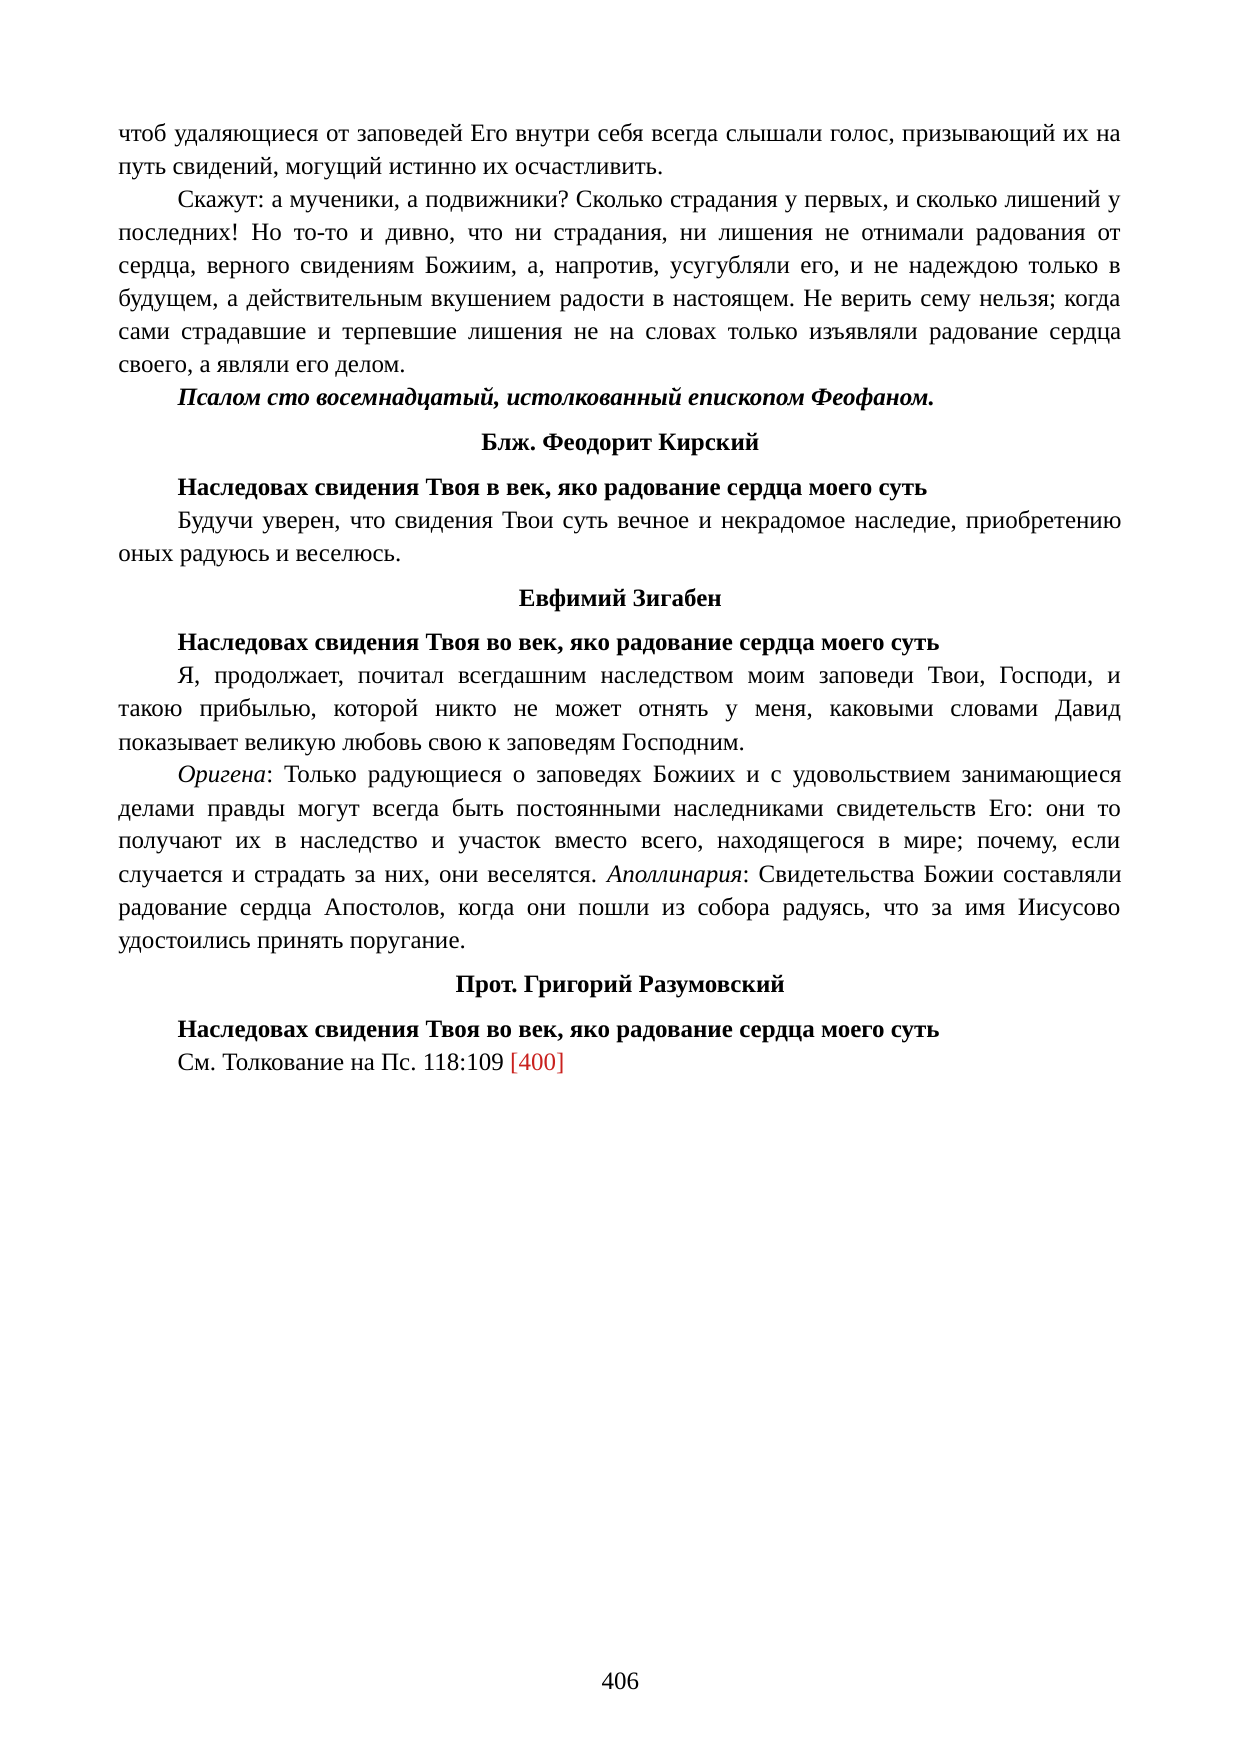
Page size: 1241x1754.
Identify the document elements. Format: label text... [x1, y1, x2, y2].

text чтоб удаляющиеся от заповедей Его внутри себя всегда слышали голос, призывающий их на путь свидений, могущий истинно их осчастливить. [118, 118, 1122, 180]
subtitle Блж. Феодорит Кирский [118, 427, 1122, 456]
subtitle Прот. Григорий Разумовский [118, 969, 1122, 998]
subtitle Евфимий Зигабен [118, 583, 1122, 611]
text Наследовах свидения Твоя во век, яко радование сердца моего суть [118, 1014, 1122, 1043]
text Будучи уверен, что свидения Твои суть вечное и некрадомое наследие, приобретению оных радуюсь и веселюсь. [118, 505, 1122, 567]
text Я, продолжает, почитал всегдашним наследством моим заповеди Твои, Господи, и такою прибылью, которой никто не может отнять у меня, каковыми словами Давид показывает великую любовь свою к заповедям Господним. [118, 661, 1122, 755]
text Псалом сто восемнадцатый, истолкованный епископом Феофаном. [118, 382, 1122, 411]
text Наследовах свидения Твоя во век, яко радование сердца моего суть [118, 627, 1122, 656]
text Наследовах свидения Твоя в век, яко радование сердца моего суть [118, 472, 1122, 501]
text Оригена: Только радующиеся о заповедях Божиих и с удовольствием занимающиеся делами правды могут всегда быть постоянными наследниками свидетельств Его: они то получают их в наследство и участок вместо всего, находящегося в мире; почему, если случается и страдать за них, они веселятся. Аполлинария: Свидетельства Божии составляли радование сердца Апостолов, когда они пошли из собора радуясь, что за имя Иисусово удостоились принять поругание. [118, 759, 1122, 953]
text Скажут: а мученики, а подвижники? Сколько страдания у первых, и сколько лишений у последних! Но то-то и дивно, что ни страдания, ни лишения не отнимали радования от сердца, верного свидениям Божиим, а, напротив, усугубляли его, и не надеждою только в будущем, а действительным вкушением радости в настоящем. Не верить сему нельзя; когда сами страдавшие и терпевшие лишения не на словах только изъявляли радование сердца своего, а являли его делом. [118, 184, 1122, 378]
text См. Толкование на Пс. 118:109 [400] [118, 1047, 1122, 1076]
